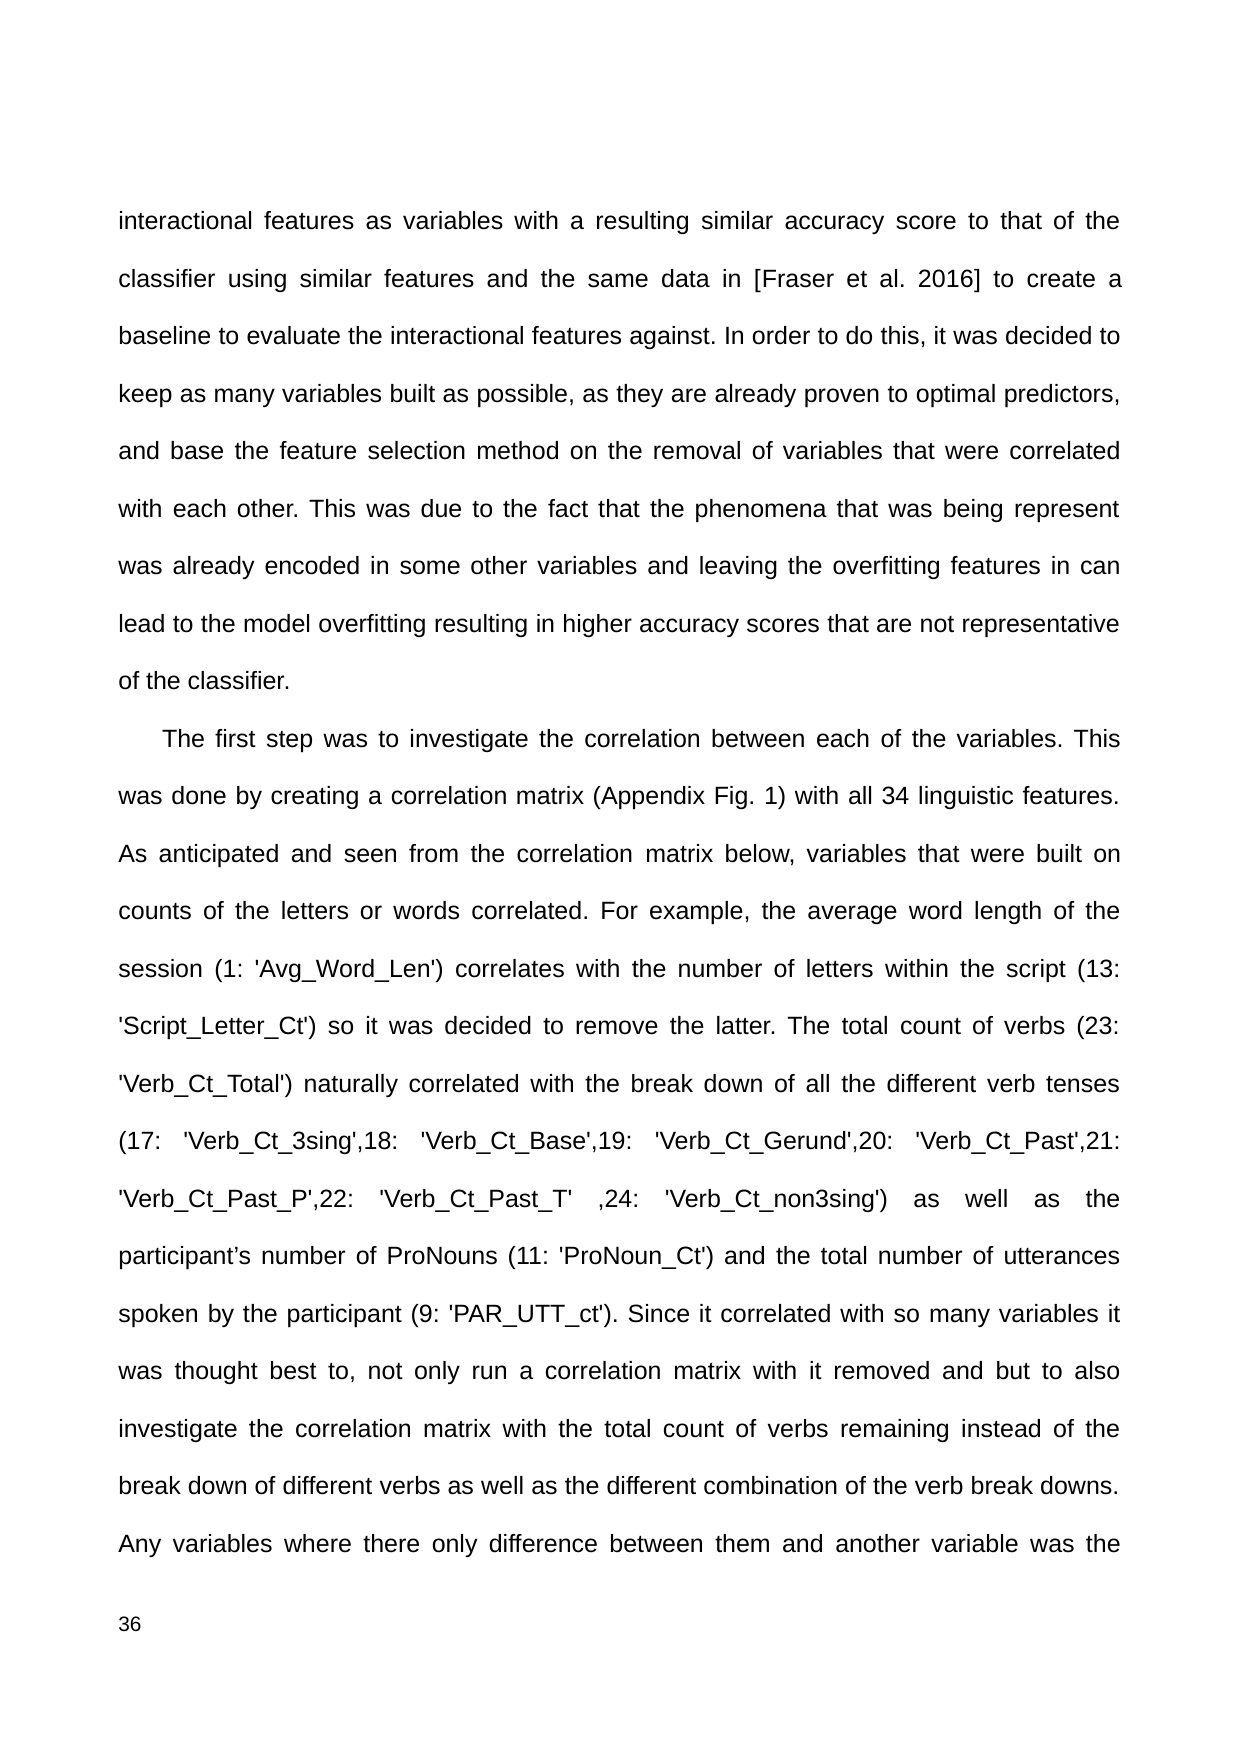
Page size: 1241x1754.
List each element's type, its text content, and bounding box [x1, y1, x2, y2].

text interactional features as variables with a resulting similar accuracy score to that of the classifier using similar features and the same data in [Fraser et al. 2016] to create a baseline to evaluate the interactional features against. In order to do this, it was decided to keep as many variables built as possible, as they are already proven to optimal predictors, and base the feature selection method on the removal of variables that were correlated with each other. This was due to the fact that the phenomena that was being represent was already encoded in some other variables and leaving the overfitting features in can lead to the model overfitting resulting in higher accuracy scores that are not representative of the classifier. [118, 206, 1122, 695]
text The first step was to investigate the correlation between each of the variables. This was done by creating a correlation matrix (Appendix Fig. 1) with all 34 linguistic features. As anticipated and seen from the correlation matrix below, variables that were built on counts of the letters or words correlated. For example, the average word length of the session (1: 'Avg_Word_Len') correlates with the number of letters within the script (13: 'Script_Letter_Ct') so it was decided to remove the latter. The total count of verbs (23: 'Verb_Ct_Total') naturally correlated with the break down of all the different verb tenses (17: 'Verb_Ct_3sing',18: 'Verb_Ct_Base',19: 'Verb_Ct_Gerund',20: 'Verb_Ct_Past',21: 'Verb_Ct_Past_P',22: 'Verb_Ct_Past_T' ,24: 'Verb_Ct_non3sing') as well as the participant’s number of ProNouns (11: 'ProNoun_Ct') and the total number of utterances spoken by the participant (9: 'PAR_UTT_ct'). Since it correlated with so many variables it was thought best to, not only run a correlation matrix with it removed and but to also investigate the correlation matrix with the total count of verbs remaining instead of the break down of different verbs as well as the different combination of the verb break downs. Any variables where there only difference between them and another variable was the [118, 724, 1122, 1557]
